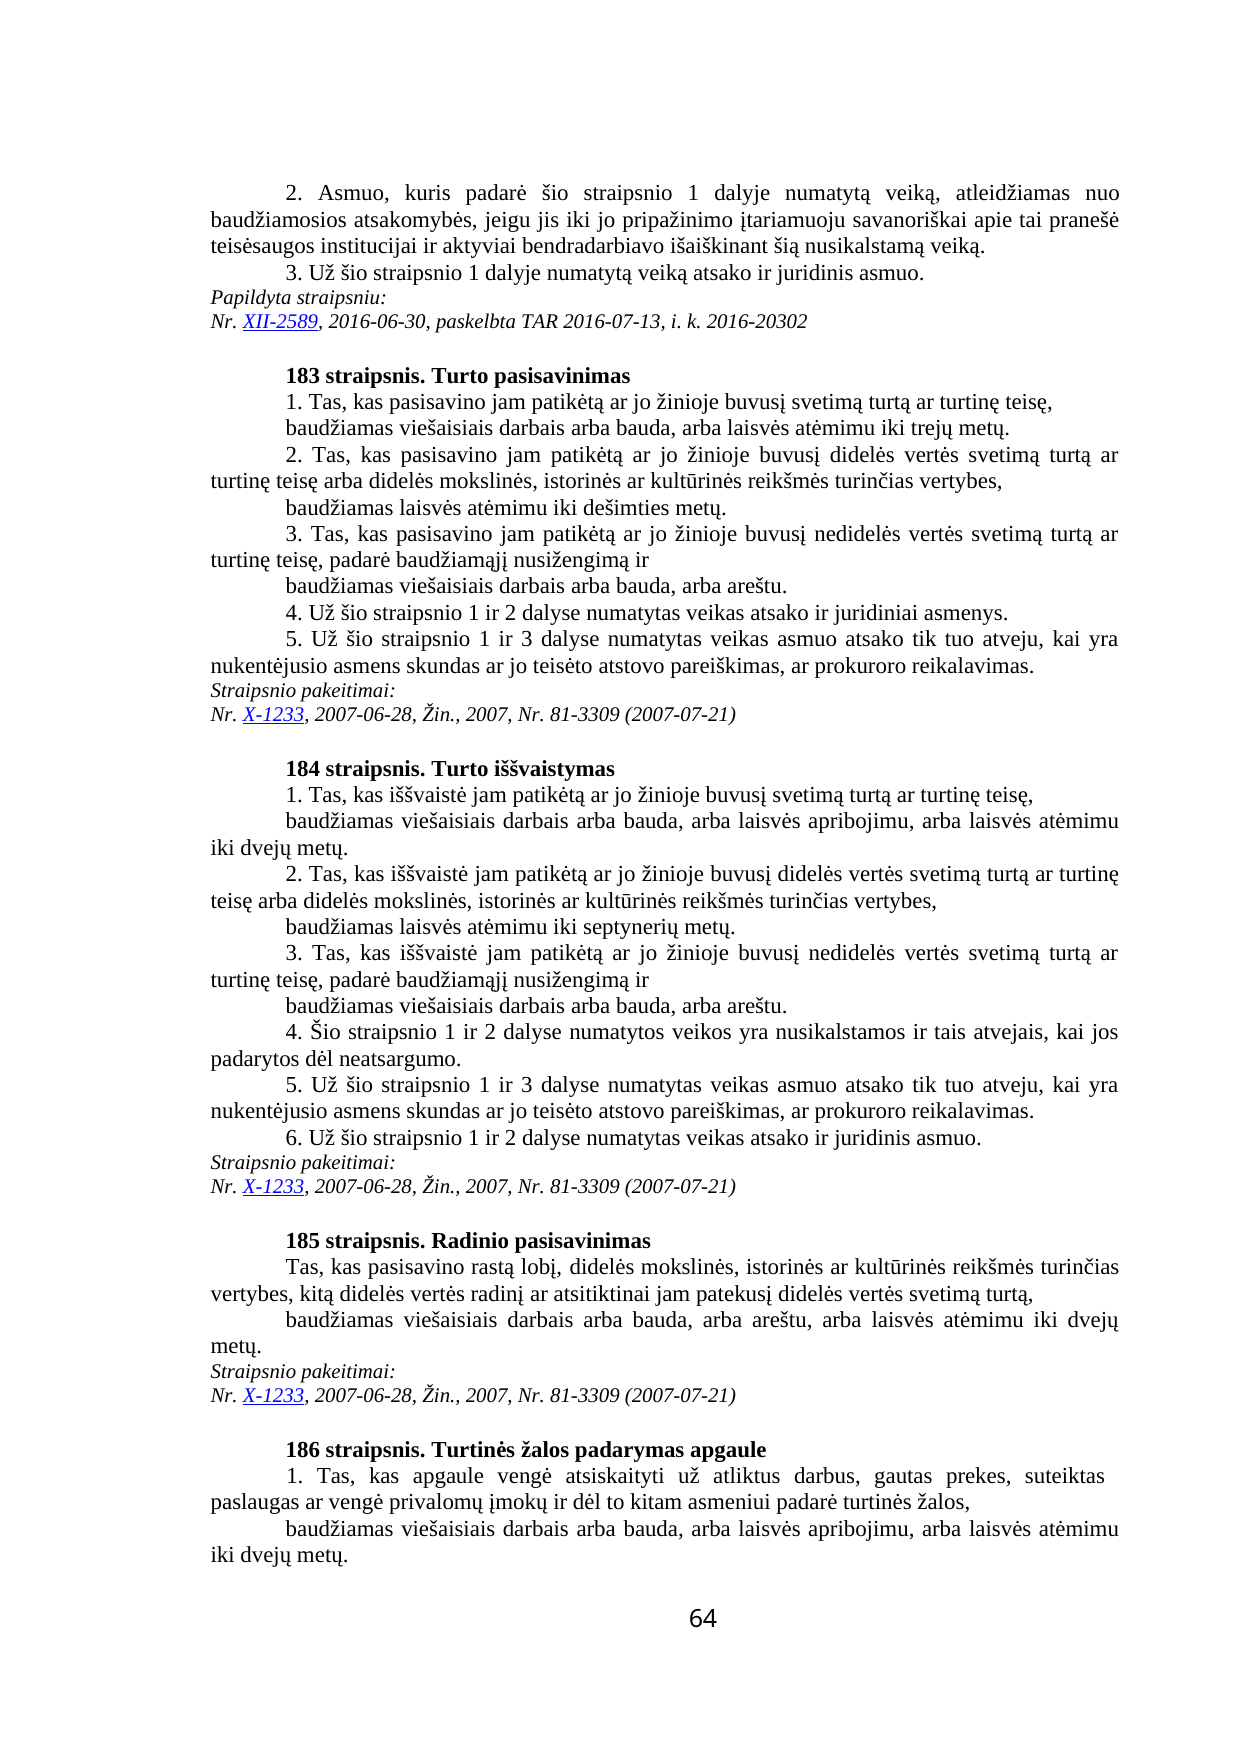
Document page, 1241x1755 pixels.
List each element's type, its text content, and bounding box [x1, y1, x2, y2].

text baudžiamas viešaisiais darbais arba bauda, arba areštu, arba laisvės atėmimu iki dvejų metų. [210, 1306, 1120, 1359]
text 1. Tas, kas apgaule vengė atsiskaityti už atliktus darbus, gautas prekes, suteiktas paslaugas ar vengė privalomų įmokų ir dėl to kitam asmeniui padarė turtinės žalos, [210, 1462, 1106, 1515]
text baudžiamas viešaisiais darbais arba bauda, arba laisvės apribojimu, arba laisvės atėmimu iki dvejų metų. [210, 808, 1120, 860]
text 1. Tas, kas iššvaistė jam patikėtą ar jo žinioje buvusį svetimą turtą ar turtinę teisę, [210, 781, 1120, 808]
text Nr. X-1233, 2007-06-28, Žin., 2007, Nr. 81-3309 (2007-07-21) [210, 1383, 1120, 1407]
text 2. Asmuo, kuris padarė šio straipsnio 1 dalyje numatytą veiką, atleidžiamas nuo baudžiamosios atsakomybės, jeigu jis iki jo pripažinimo įtariamuoju savanoriškai apie tai pranešė teisėsaugos institucijai ir aktyviai bendradarbiavo išaiškinant šią nusikalstamą veiką. [210, 179, 1120, 258]
text 4. Šio straipsnio 1 ir 2 dalyse numatytos veikos yra nusikalstamos ir tais atvejais, kai jos padarytos dėl neatsargumo. [210, 1018, 1120, 1071]
text baudžiamas laisvės atėmimu iki septynerių metų. [210, 913, 1120, 939]
text Straipsnio pakeitimai: [210, 678, 1120, 702]
text Nr. X-1233, 2007-06-28, Žin., 2007, Nr. 81-3309 (2007-07-21) [210, 702, 1120, 726]
text 3. Tas, kas pasisavino jam patikėtą ar jo žinioje buvusį nedidelės vertės svetimą turtą ar turtinę teisę, padarė baudžiamąjį nusižengimą ir [210, 520, 1120, 573]
text 185 straipsnis. Radinio pasisavinimas [210, 1227, 1120, 1253]
text Nr. X-1233, 2007-06-28, Žin., 2007, Nr. 81-3309 (2007-07-21) [210, 1174, 1120, 1227]
text Nr. XII-2589, 2016-06-30, paskelbta TAR 2016-07-13, i. k. 2016-20302 [210, 309, 1120, 333]
text 183 straipsnis. Turto pasisavinimas [210, 362, 1120, 388]
text baudžiamas viešaisiais darbais arba bauda, arba laisvės atėmimu iki trejų metų. [210, 414, 1120, 441]
text 6. Už šio straipsnio 1 ir 2 dalyse numatytas veikas atsako ir juridinis asmuo. [210, 1124, 1120, 1150]
text baudžiamas viešaisiais darbais arba bauda, arba areštu. [210, 992, 1120, 1018]
text Straipsnio pakeitimai: [210, 1150, 1120, 1174]
text 2. Tas, kas pasisavino jam patikėtą ar jo žinioje buvusį didelės vertės svetimą turtą ar turtinę teisę arba didelės mokslinės, istorinės ar kultūrinės reikšmės turinčias vertybes, [210, 441, 1120, 493]
text 5. Už šio straipsnio 1 ir 3 dalyse numatytas veikas asmuo atsako tik tuo atveju, kai yra nukentėjusio asmens skundas ar jo teisėto atstovo pareiškimas, ar prokuroro reikalavimas. [210, 1071, 1120, 1124]
text 2. Tas, kas iššvaistė jam patikėtą ar jo žinioje buvusį didelės vertės svetimą turtą ar turtinę teisę arba didelės mokslinės, istorinės ar kultūrinės reikšmės turinčias vertybes, [210, 860, 1120, 913]
text 186 straipsnis. Turtinės žalos padarymas apgaule [210, 1436, 1120, 1462]
text baudžiamas viešaisiais darbais arba bauda, arba laisvės apribojimu, arba laisvės atėmimu iki dvejų metų. [210, 1515, 1120, 1567]
text 5. Už šio straipsnio 1 ir 3 dalyse numatytas veikas asmuo atsako tik tuo atveju, kai yra nukentėjusio asmens skundas ar jo teisėto atstovo pareiškimas, ar prokuroro reikalavimas. [210, 625, 1120, 678]
text baudžiamas laisvės atėmimu iki dešimties metų. [210, 493, 1120, 520]
text 4. Už šio straipsnio 1 ir 2 dalyse numatytas veikas atsako ir juridiniai asmenys. [210, 599, 1120, 625]
text baudžiamas viešaisiais darbais arba bauda, arba areštu. [210, 573, 1120, 599]
text Tas, kas pasisavino rastą lobį, didelės mokslinės, istorinės ar kultūrinės reikšmės turinčias vertybes, kitą didelės vertės radinį ar atsitiktinai jam patekusį didelės vertės svetimą turtą, [210, 1253, 1120, 1306]
text 3. Tas, kas iššvaistė jam patikėtą ar jo žinioje buvusį nedidelės vertės svetimą turtą ar turtinę teisę, padarė baudžiamąjį nusižengimą ir [210, 939, 1120, 992]
text Straipsnio pakeitimai: [210, 1359, 1120, 1383]
text Papildyta straipsniu: [210, 285, 1120, 309]
text 184 straipsnis. Turto iššvaistymas [210, 755, 1120, 781]
text 1. Tas, kas pasisavino jam patikėtą ar jo žinioje buvusį svetimą turtą ar turtinę teisę, [210, 388, 1120, 414]
text 3. Už šio straipsnio 1 dalyje numatytą veiką atsako ir juridinis asmuo. [210, 258, 1120, 285]
